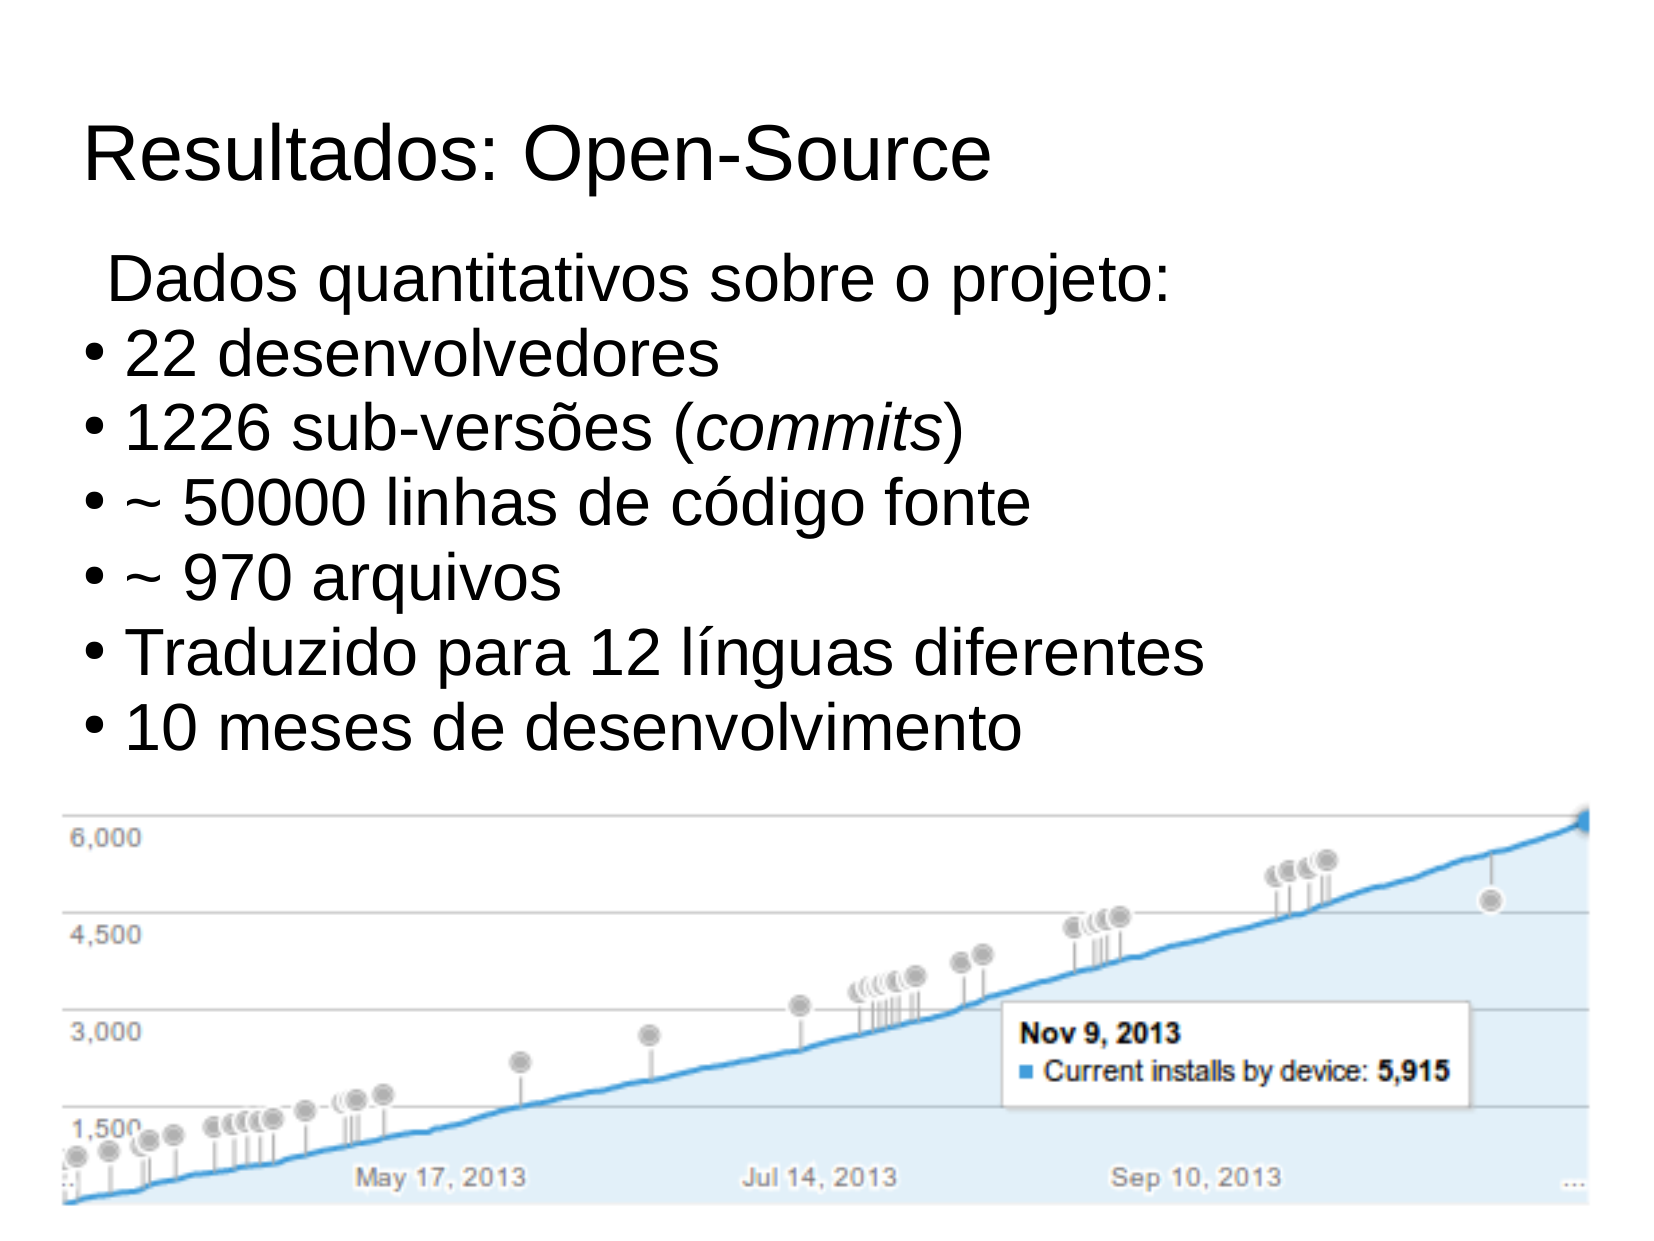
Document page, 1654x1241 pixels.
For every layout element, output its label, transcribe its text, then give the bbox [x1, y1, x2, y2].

subtitle Dados quantitativos sobre o projeto: 22 desenvolvedores 1226 sub-versões (commits) ~ 50000 linhas de código fonte ~ 970 arquivos Traduzido para 12 línguas diferentes 10 meses de desenvolvimento [82, 142, 1571, 791]
picture [47, 791, 1609, 1241]
title Resultados: Open-Source [82, 49, 1571, 142]
